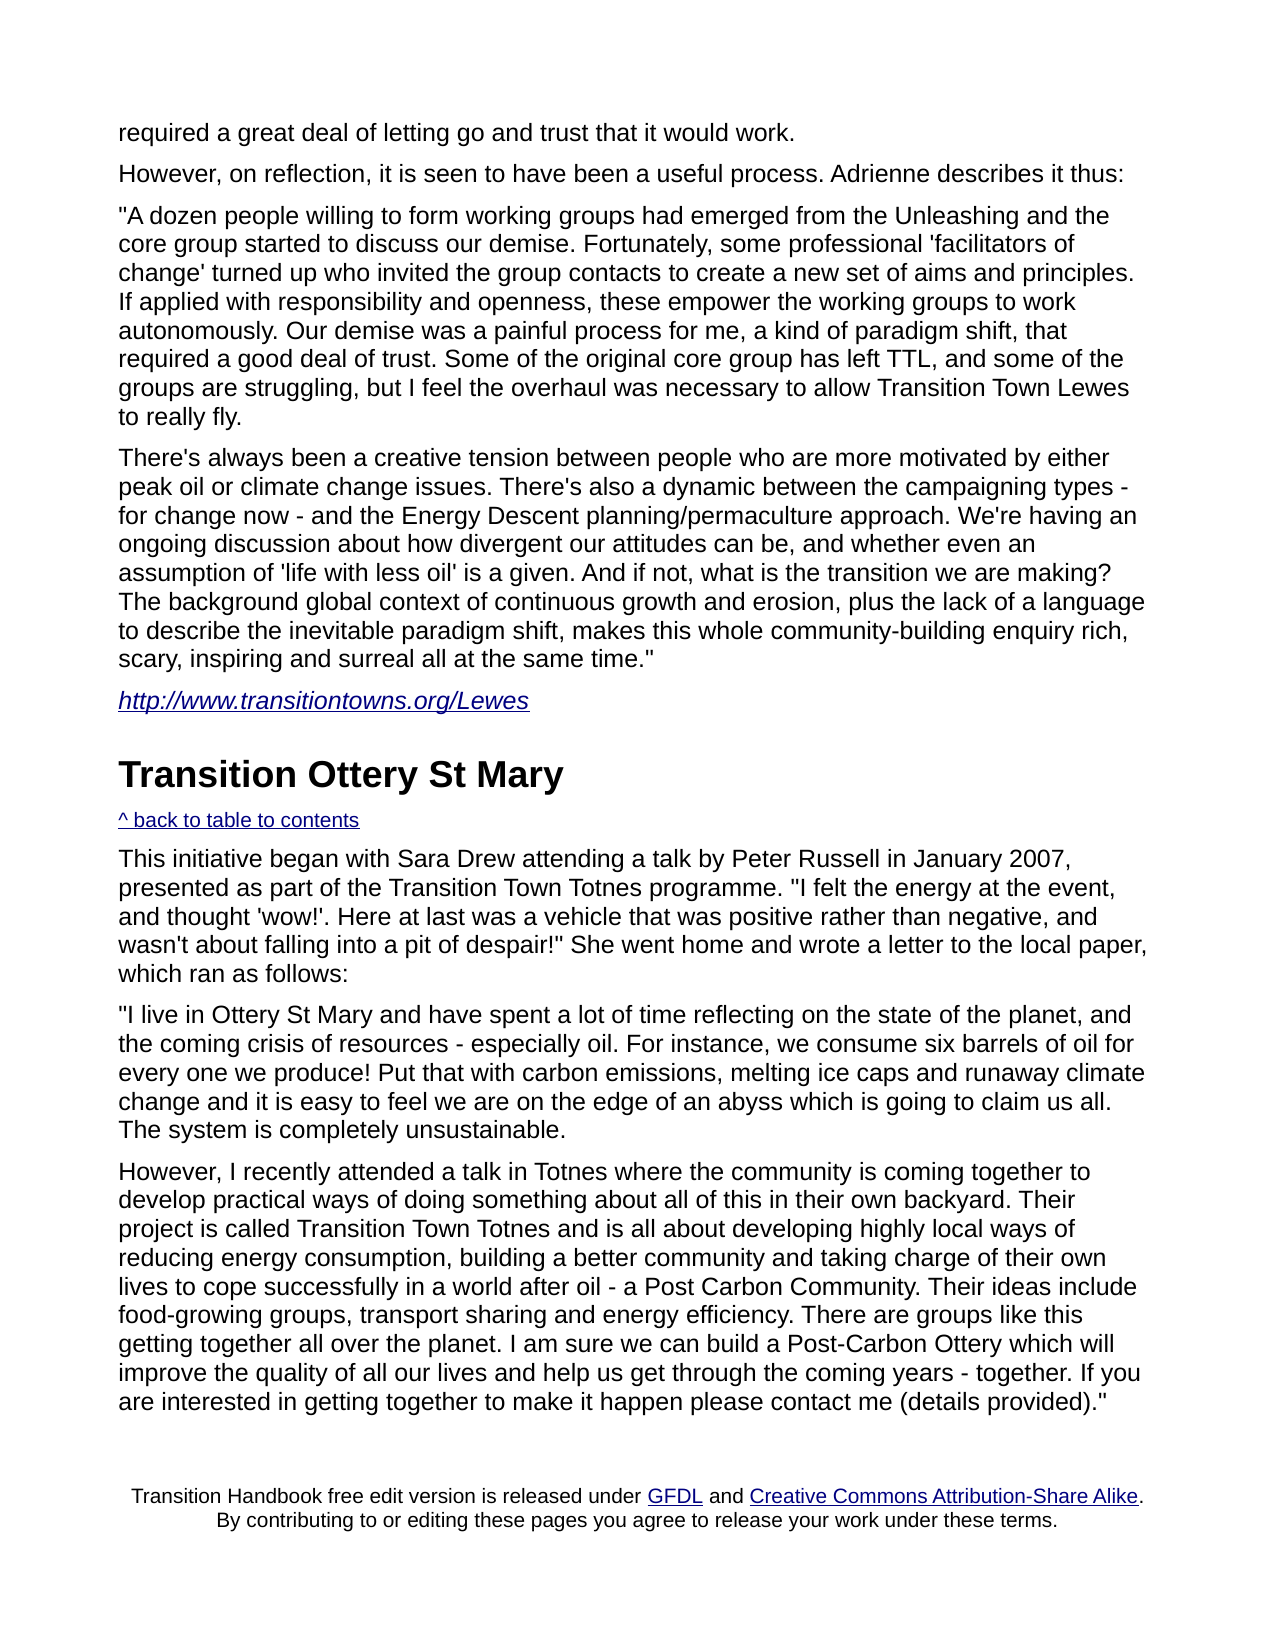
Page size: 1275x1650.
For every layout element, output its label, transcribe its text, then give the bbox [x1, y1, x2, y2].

text However, on reflection, it is seen to have been a useful process. Adrienne describes it thus: [118, 159, 1157, 188]
text http://www.transitiontowns.org/Lewes [118, 686, 1157, 714]
text "I live in Ottery St Mary and have spent a lot of time reflecting on the state of the planet, and the coming crisis of resources - especially oil. For instance, we consume six barrels of oil for every one we produce! Put that with carbon emissions, melting ice caps and runaway climate change and it is easy to feel we are on the edge of an abyss which is going to claim us all. The system is completely unsustainable. [118, 1000, 1157, 1144]
text required a great deal of letting go and trust that it would work. [118, 118, 1157, 147]
text "A dozen people willing to form working groups had emerged from the Unleashing and the core group started to discuss our demise. Fortunately, some professional 'facilitators of change' turned up who invited the group contacts to create a new set of aims and principles. If applied with responsibility and openness, these empower the working groups to work autonomously. Our demise was a painful process for me, a kind of paradigm shift, that required a good deal of trust. Some of the original core group has left TTL, and some of the groups are struggling, but I feel the overhaul was necessary to allow Transition Town Lewes to really fly. [118, 201, 1157, 431]
text There's always been a creative tension between people who are more motivated by either peak oil or climate change issues. There's also a dynamic between the campaigning types - for change now - and the Energy Descent planning/permaculture approach. We're having an ongoing discussion about how divergent our attitudes can be, and whether even an assumption of 'life with less oil' is a given. And if not, what is the transition we are making? The background global context of continuous growth and erosion, plus the lack of a language to describe the inevitable paradigm shift, makes this whole community-building enquiry rich, scary, inspiring and surreal all at the same time." [118, 443, 1157, 673]
text This initiative began with Sara Drew attending a talk by Peter Russell in January 2007, presented as part of the Transition Town Totnes programme. "I felt the energy at the event, and thought 'wow!'. Here at last was a vehicle that was positive rather than negative, and wasn't about falling into a pit of despair!" She went home and wrote a letter to the local paper, which ran as follows: [118, 844, 1157, 988]
text However, I recently attended a talk in Totnes where the community is coming together to develop practical ways of doing something about all of this in their own backyard. Their project is called Transition Town Totnes and is all about developing highly local ways of reducing energy consumption, building a better community and taking charge of their own lives to cope successfully in a world after oil - a Post Carbon Community. Their ideas include food-growing groups, transport sharing and energy efficiency. There are groups like this getting together all over the planet. I am sure we can build a Post-Carbon Ottery which will improve the quality of all our lives and help us get through the coming years - together. If you are interested in getting together to make it happen please contact me (details provided)." [118, 1156, 1157, 1415]
subtitle Transition Ottery St Mary [118, 752, 1157, 795]
text ^ back to table to contents [118, 807, 1157, 831]
